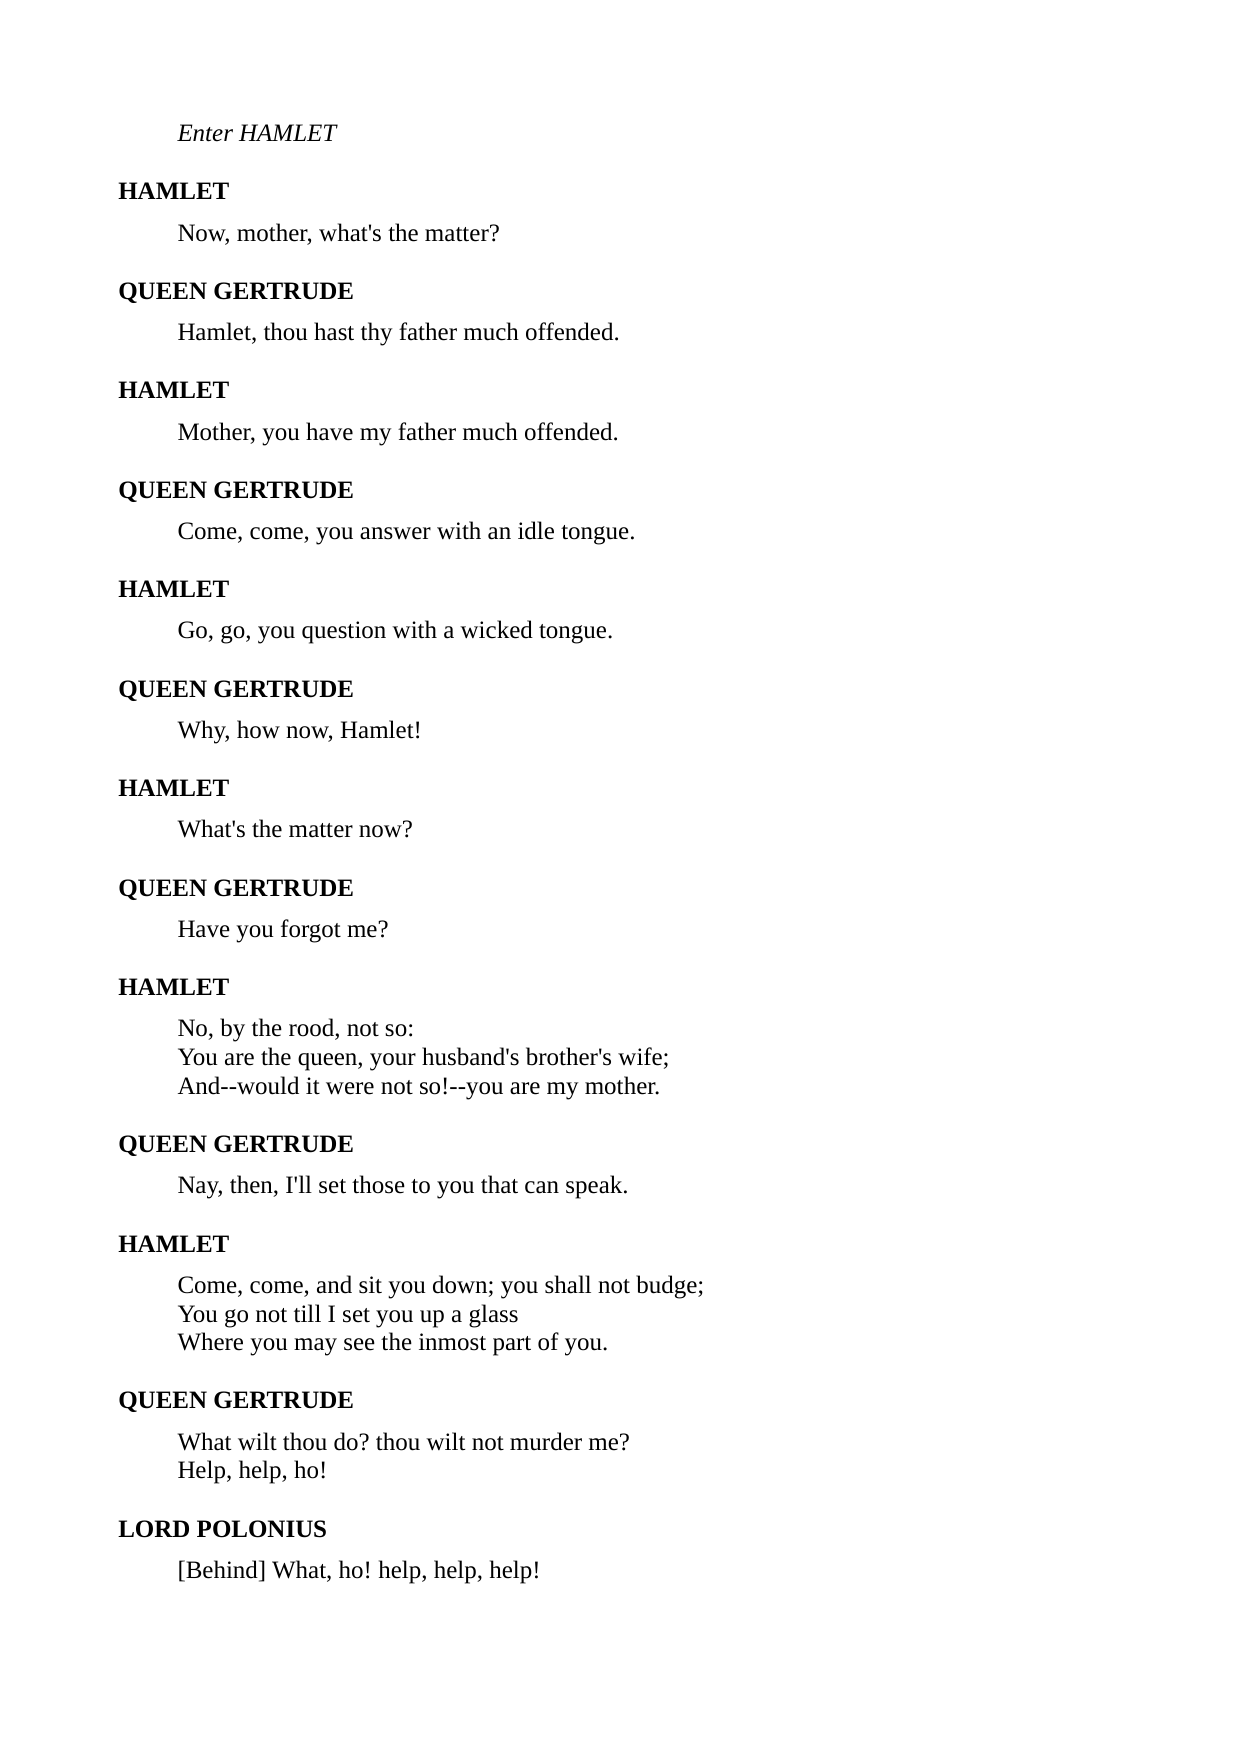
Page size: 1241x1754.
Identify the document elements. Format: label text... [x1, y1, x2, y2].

text What's the matter now? [177, 814, 1063, 843]
text What wilt thou do? thou wilt not murder me? Help, help, ho! [177, 1427, 1063, 1484]
text No, by the rood, not so: You are the queen, your husband's brother's wife; And--would it were not so!--you are my mother. [177, 1013, 1063, 1100]
text QUEEN GERTRUDE [118, 475, 1122, 503]
text HAMLET [118, 375, 1122, 404]
text HAMLET [118, 1229, 1122, 1257]
text HAMLET [118, 972, 1122, 1001]
text HAMLET [118, 574, 1122, 603]
text Enter HAMLET [177, 118, 1063, 147]
text QUEEN GERTRUDE [118, 1129, 1122, 1158]
text LORD POLONIUS [118, 1514, 1122, 1543]
text QUEEN GERTRUDE [118, 1386, 1122, 1414]
text [Behind] What, ho! help, help, help! [177, 1555, 1063, 1584]
text Hamlet, thou hast thy father much offended. [177, 317, 1063, 346]
text QUEEN GERTRUDE [118, 276, 1122, 304]
text Have you forgot me? [177, 914, 1063, 943]
text Nay, then, I'll set those to you that can speak. [177, 1170, 1063, 1199]
text QUEEN GERTRUDE [118, 674, 1122, 702]
text HAMLET [118, 773, 1122, 802]
text Come, come, you answer with an idle tongue. [177, 516, 1063, 545]
text Now, mother, what's the matter? [177, 218, 1063, 246]
text HAMLET [118, 176, 1122, 205]
text Mother, you have my father much offended. [177, 417, 1063, 445]
text Go, go, you question with a wicked tongue. [177, 616, 1063, 644]
text Come, come, and sit you down; you shall not budge; You go not till I set you up a glass Where you may see the inmost part of you. [177, 1270, 1063, 1356]
text Why, how now, Hamlet! [177, 715, 1063, 744]
text QUEEN GERTRUDE [118, 873, 1122, 901]
